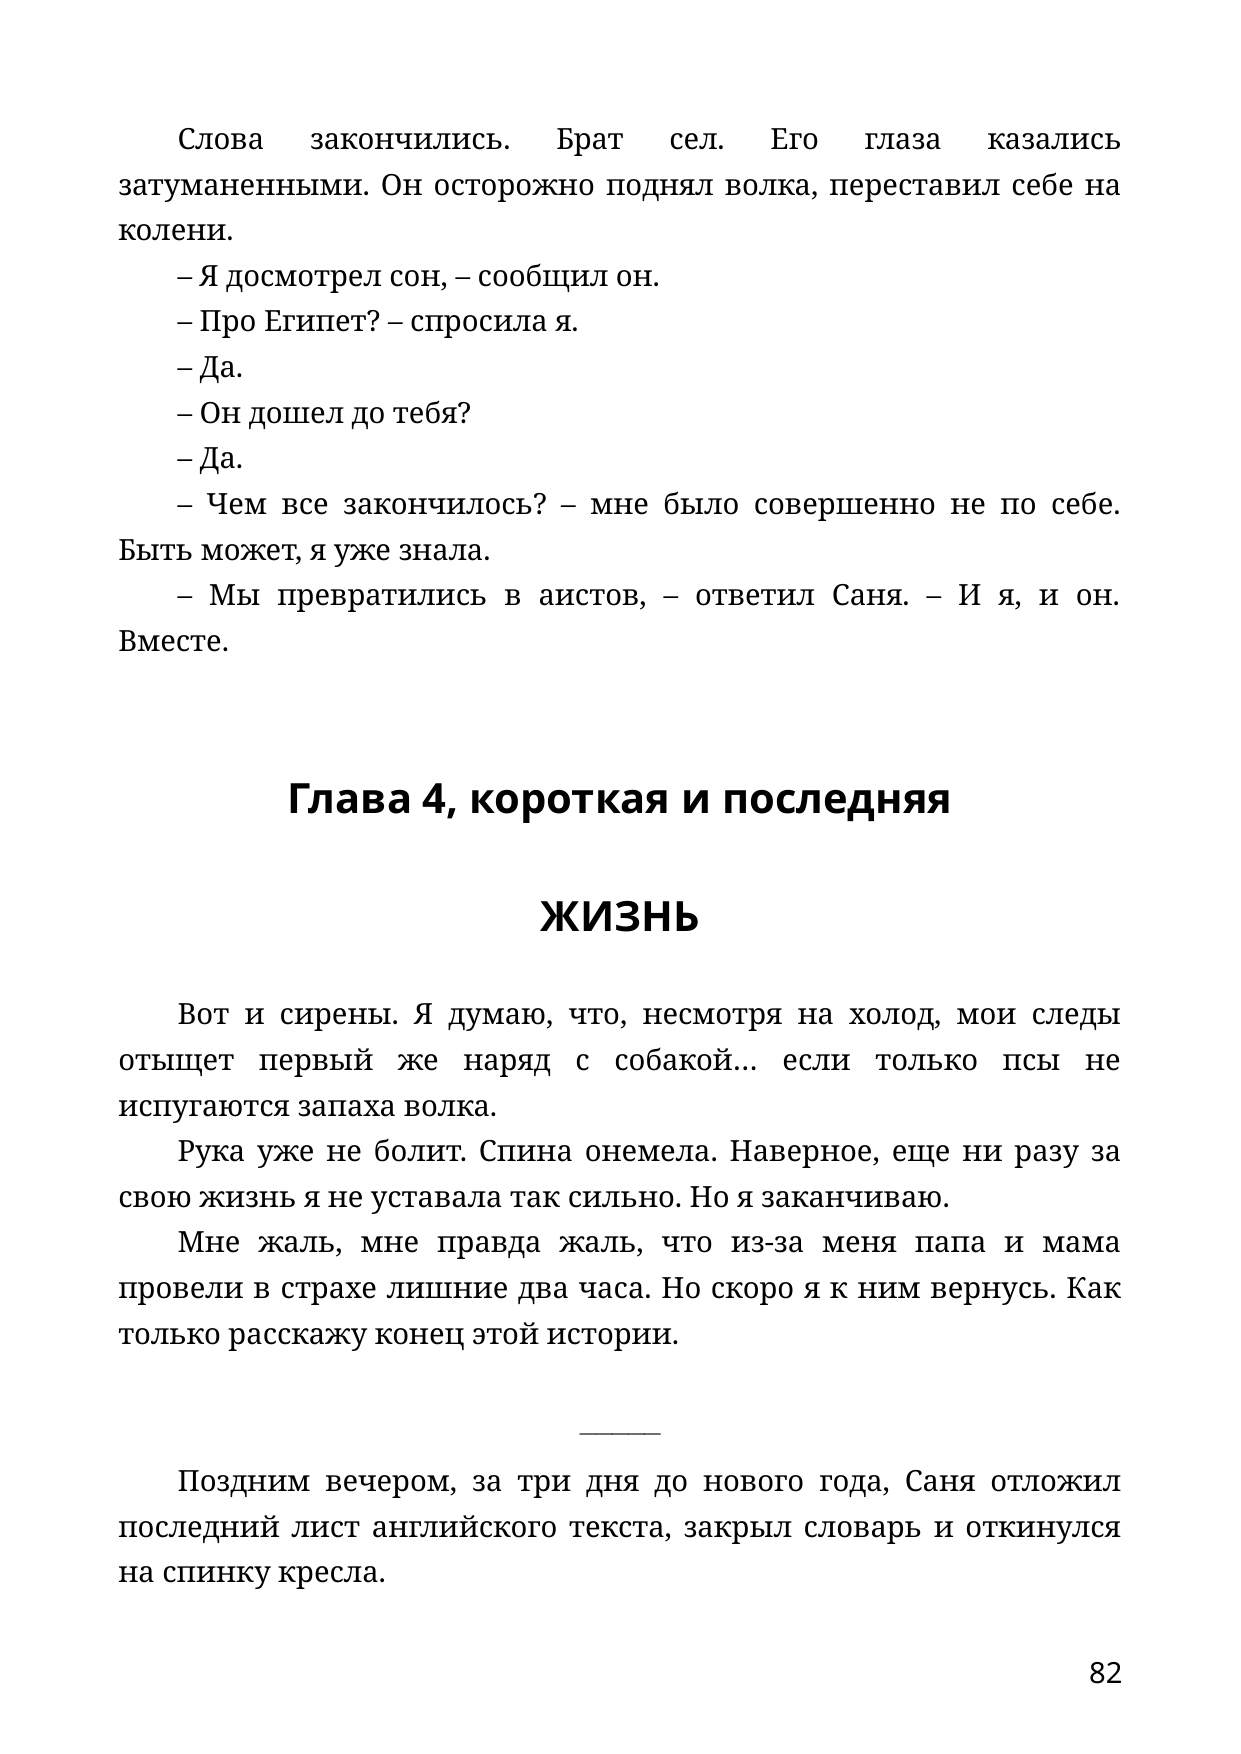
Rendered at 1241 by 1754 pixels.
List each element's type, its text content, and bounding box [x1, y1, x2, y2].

text – Мы превратились в аистов, – ответил Саня. – И я, и он. Вместе. [118, 574, 1122, 660]
text Поздним вечером, за три дня до нового года, Саня отложил последний лист английского текста, закрыл словарь и откинулся на спинку кресла. [118, 1460, 1122, 1591]
text Рука уже не болит. Спина онемела. Наверное, еще ни разу за свою жизнь я не уставала так сильно. Но я заканчиваю. [118, 1130, 1122, 1216]
text – Он дошел до тебя? [118, 392, 1122, 432]
text Мне жаль, мне правда жаль, что из-за меня папа и мама провели в страхе лишние два часа. Но скоро я к ним вернусь. Как только расскажу конец этой истории. [118, 1222, 1122, 1353]
text – Я досмотрел сон, – сообщил он. [118, 255, 1122, 295]
text _____ [118, 1404, 1122, 1438]
text ЖИЗНЬ [118, 887, 1122, 944]
text Слова закончились. Брат сел. Его глаза казались затуманенными. Он осторожно поднял волка, переставил себе на колени. [118, 118, 1122, 249]
text Глава 4, короткая и последняя [118, 769, 1122, 825]
text – Да. [118, 437, 1122, 477]
text – Да. [118, 346, 1122, 386]
text Вот и сирены. Я думаю, что, несмотря на холод, мои следы отыщет первый же наряд с собакой… если только псы не испугаются запаха волка. [118, 993, 1122, 1124]
text – Про Египет? – спросила я. [118, 301, 1122, 340]
text – Чем все закончилось? – мне было совершенно не по себе. Быть может, я уже знала. [118, 483, 1122, 568]
